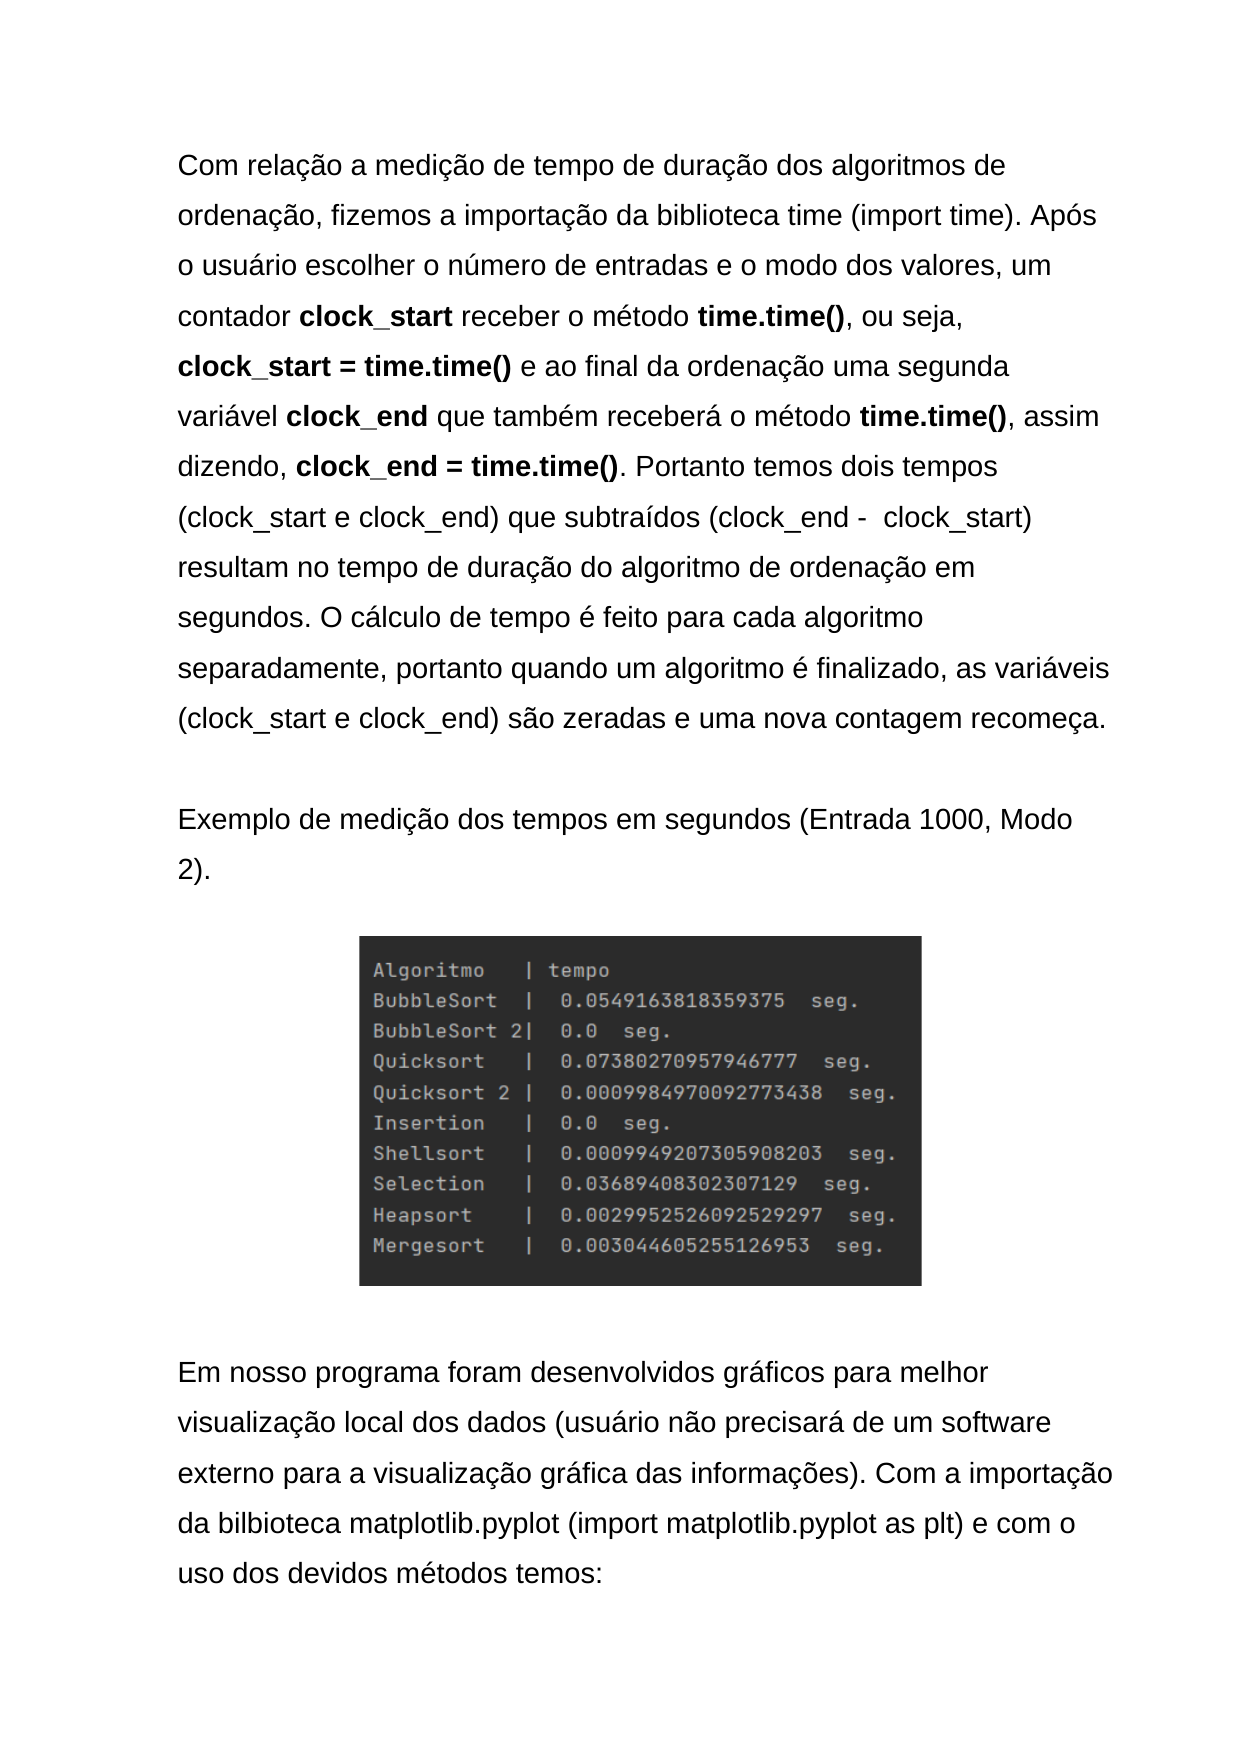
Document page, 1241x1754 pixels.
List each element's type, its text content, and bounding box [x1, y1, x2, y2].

text Com relação a medição de tempo de duração dos algoritmos de ordenação, fizemos a importação da biblioteca time (import time). Após o usuário escolher o número de entradas e o modo dos valores, um contador clock_start receber o método time.time(), ou seja, clock_start = time.time() e ao final da ordenação uma segunda variável clock_end que também receberá o método time.time(), assim dizendo, clock_end = time.time(). Portanto temos dois tempos (clock_start e clock_end) que subtraídos (clock_end - clock_start) resultam no tempo de duração do algoritmo de ordenação em segundos. O cálculo de tempo é feito para cada algoritmo separadamente, portanto quando um algoritmo é finalizado, as variáveis (clock_start e clock_end) são zeradas e uma nova contagem recomeça. [177, 148, 1114, 734]
picture [359, 936, 922, 1286]
text Exemplo de medição dos tempos em segundos (Entrada 1000, Modo 2). [177, 802, 1114, 886]
text Em nosso programa foram desenvolvidos gráficos para melhor visualização local dos dados (usuário não precisará de um software externo para a visualização gráfica das informações). Com a importação da bilbioteca matplotlib.pyplot (import matplotlib.pyplot as plt) e com o uso dos devidos métodos temos: [177, 1355, 1114, 1590]
